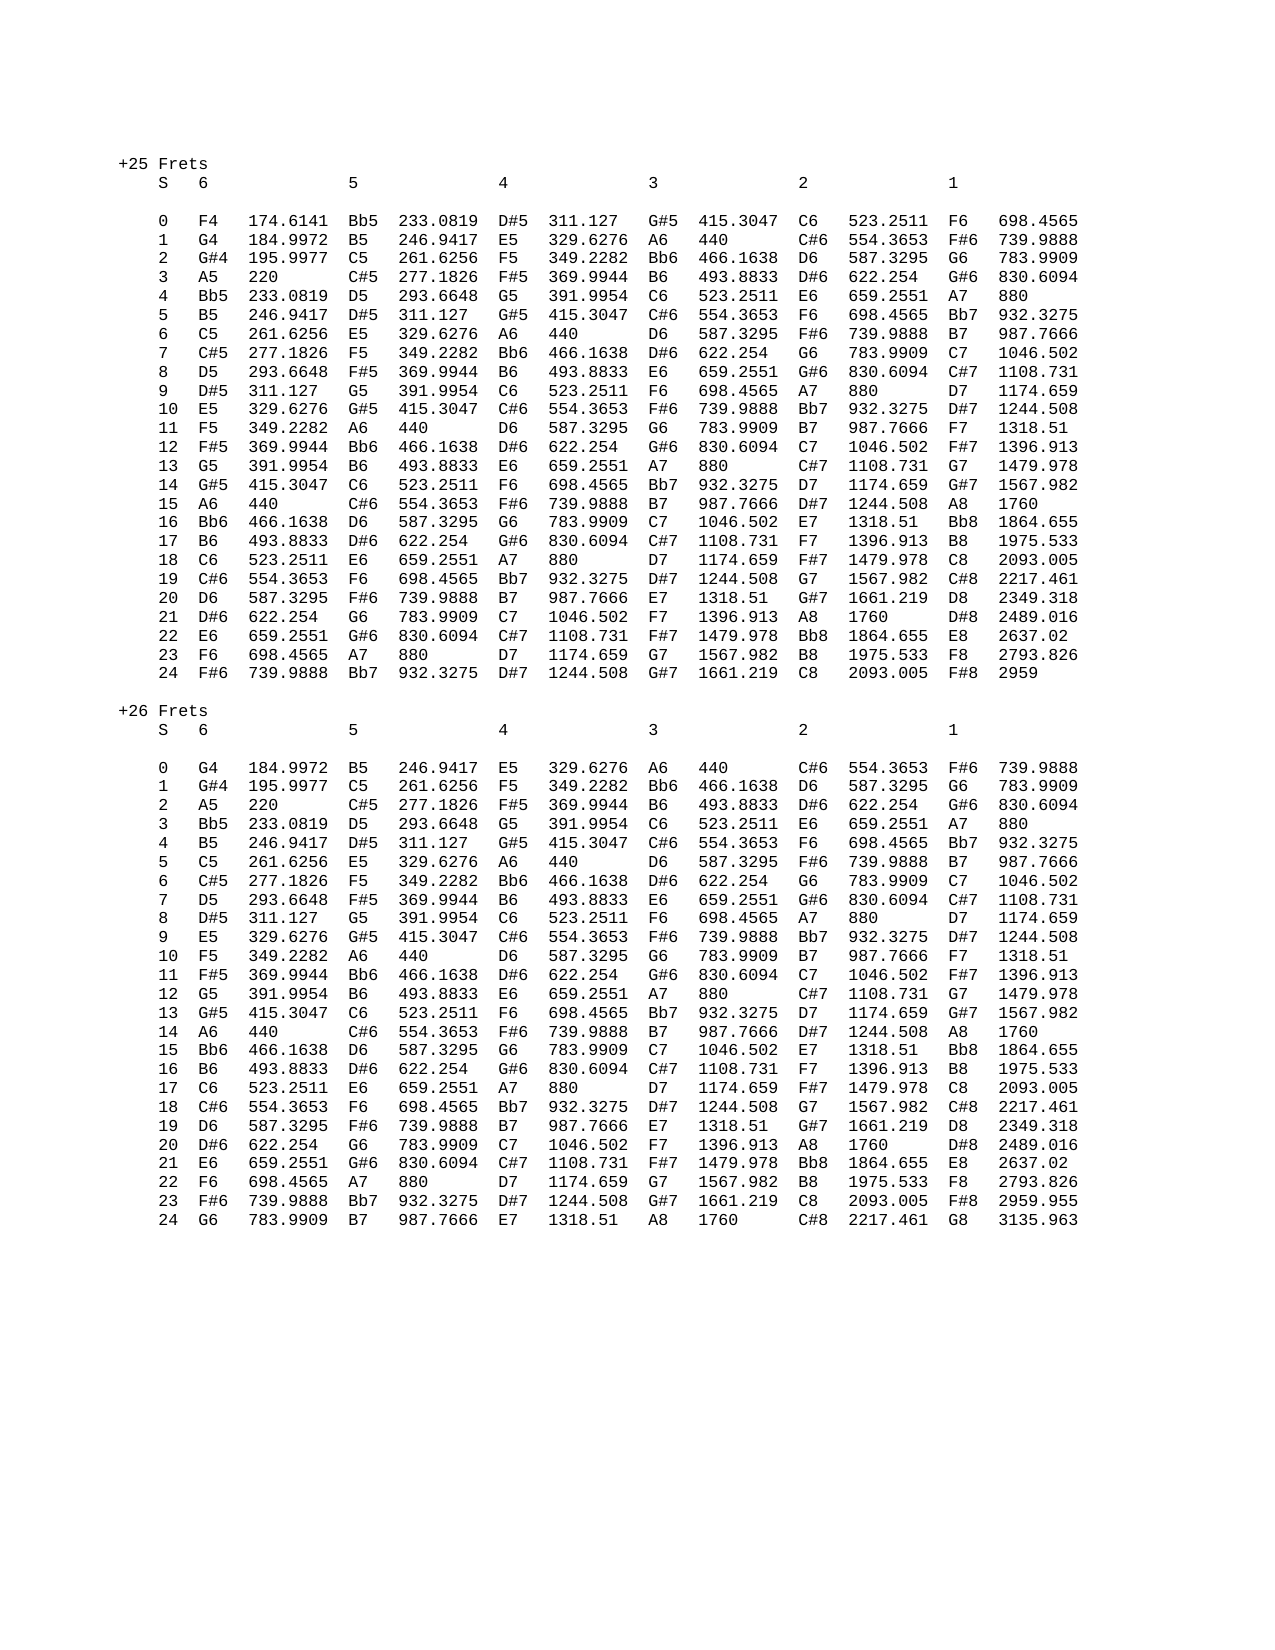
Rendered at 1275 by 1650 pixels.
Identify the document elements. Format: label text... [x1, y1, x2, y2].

text 18 C6 523.2511 E6 659.2551 A7 880 D7 1174.659 F#7 1479.978 C8 2093.005 [118, 552, 1157, 571]
text S 6 5 4 3 2 1 [118, 175, 1157, 193]
text 15 Bb6 466.1638 D6 587.3295 G6 783.9909 C7 1046.502 E7 1318.51 Bb8 1864.655 [118, 1042, 1157, 1061]
text 17 B6 493.8833 D#6 622.254 G#6 830.6094 C#7 1108.731 F7 1396.913 B8 1975.533 [118, 533, 1157, 552]
text 13 G5 391.9954 B6 493.8833 E6 659.2551 A7 880 C#7 1108.731 G7 1479.978 [118, 457, 1157, 476]
text 4 Bb5 233.0819 D5 293.6648 G5 391.9954 C6 523.2511 E6 659.2551 A7 880 [118, 288, 1157, 307]
text 10 F5 349.2282 A6 440 D6 587.3295 G6 783.9909 B7 987.7666 F7 1318.51 [118, 948, 1157, 967]
text 0 F4 174.6141 Bb5 233.0819 D#5 311.127 G#5 415.3047 C6 523.2511 F6 698.4565 [118, 212, 1157, 231]
text 20 D#6 622.254 G6 783.9909 C7 1046.502 F7 1396.913 A8 1760 D#8 2489.016 [118, 1136, 1157, 1155]
text 18 C#6 554.3653 F6 698.4565 Bb7 932.3275 D#7 1244.508 G7 1567.982 C#8 2217.461 [118, 1098, 1157, 1117]
text +25 Frets [118, 156, 1157, 175]
text 4 B5 246.9417 D#5 311.127 G#5 415.3047 C#6 554.3653 F6 698.4565 Bb7 932.3275 [118, 834, 1157, 853]
text 2 A5 220 C#5 277.1826 F#5 369.9944 B6 493.8833 D#6 622.254 G#6 830.6094 [118, 797, 1157, 816]
text 10 E5 329.6276 G#5 415.3047 C#6 554.3653 F#6 739.9888 Bb7 932.3275 D#7 1244.508 [118, 401, 1157, 420]
text 5 B5 246.9417 D#5 311.127 G#5 415.3047 C#6 554.3653 F6 698.4565 Bb7 932.3275 [118, 307, 1157, 326]
text S 6 5 4 3 2 1 [118, 721, 1157, 740]
text 5 C5 261.6256 E5 329.6276 A6 440 D6 587.3295 F#6 739.9888 B7 987.7666 [118, 853, 1157, 872]
text 2 G#4 195.9977 C5 261.6256 F5 349.2282 Bb6 466.1638 D6 587.3295 G6 783.9909 [118, 250, 1157, 269]
text 21 E6 659.2551 G#6 830.6094 C#7 1108.731 F#7 1479.978 Bb8 1864.655 E8 2637.02 [118, 1155, 1157, 1174]
text 1 G#4 195.9977 C5 261.6256 F5 349.2282 Bb6 466.1638 D6 587.3295 G6 783.9909 [118, 778, 1157, 797]
text 11 F5 349.2282 A6 440 D6 587.3295 G6 783.9909 B7 987.7666 F7 1318.51 [118, 420, 1157, 439]
text 22 F6 698.4565 A7 880 D7 1174.659 G7 1567.982 B8 1975.533 F8 2793.826 [118, 1174, 1157, 1193]
text 14 A6 440 C#6 554.3653 F#6 739.9888 B7 987.7666 D#7 1244.508 A8 1760 [118, 1023, 1157, 1042]
text 6 C#5 277.1826 F5 349.2282 Bb6 466.1638 D#6 622.254 G6 783.9909 C7 1046.502 [118, 872, 1157, 891]
text 7 C#5 277.1826 F5 349.2282 Bb6 466.1638 D#6 622.254 G6 783.9909 C7 1046.502 [118, 344, 1157, 363]
text 6 C5 261.6256 E5 329.6276 A6 440 D6 587.3295 F#6 739.9888 B7 987.7666 [118, 326, 1157, 344]
text 12 G5 391.9954 B6 493.8833 E6 659.2551 A7 880 C#7 1108.731 G7 1479.978 [118, 985, 1157, 1004]
text 8 D5 293.6648 F#5 369.9944 B6 493.8833 E6 659.2551 G#6 830.6094 C#7 1108.731 [118, 363, 1157, 382]
text 19 D6 587.3295 F#6 739.9888 B7 987.7666 E7 1318.51 G#7 1661.219 D8 2349.318 [118, 1117, 1157, 1136]
text 21 D#6 622.254 G6 783.9909 C7 1046.502 F7 1396.913 A8 1760 D#8 2489.016 [118, 608, 1157, 627]
text 23 F#6 739.9888 Bb7 932.3275 D#7 1244.508 G#7 1661.219 C8 2093.005 F#8 2959.955 [118, 1193, 1157, 1212]
text 7 D5 293.6648 F#5 369.9944 B6 493.8833 E6 659.2551 G#6 830.6094 C#7 1108.731 [118, 891, 1157, 910]
text 14 G#5 415.3047 C6 523.2511 F6 698.4565 Bb7 932.3275 D7 1174.659 G#7 1567.982 [118, 476, 1157, 495]
text 3 Bb5 233.0819 D5 293.6648 G5 391.9954 C6 523.2511 E6 659.2551 A7 880 [118, 816, 1157, 834]
text 12 F#5 369.9944 Bb6 466.1638 D#6 622.254 G#6 830.6094 C7 1046.502 F#7 1396.913 [118, 439, 1157, 457]
text 15 A6 440 C#6 554.3653 F#6 739.9888 B7 987.7666 D#7 1244.508 A8 1760 [118, 495, 1157, 514]
text 13 G#5 415.3047 C6 523.2511 F6 698.4565 Bb7 932.3275 D7 1174.659 G#7 1567.982 [118, 1004, 1157, 1023]
text +26 Frets [118, 703, 1157, 721]
text 11 F#5 369.9944 Bb6 466.1638 D#6 622.254 G#6 830.6094 C7 1046.502 F#7 1396.913 [118, 967, 1157, 985]
text 16 B6 493.8833 D#6 622.254 G#6 830.6094 C#7 1108.731 F7 1396.913 B8 1975.533 [118, 1061, 1157, 1080]
text 17 C6 523.2511 E6 659.2551 A7 880 D7 1174.659 F#7 1479.978 C8 2093.005 [118, 1080, 1157, 1098]
text 23 F6 698.4565 A7 880 D7 1174.659 G7 1567.982 B8 1975.533 F8 2793.826 [118, 646, 1157, 665]
text 9 D#5 311.127 G5 391.9954 C6 523.2511 F6 698.4565 A7 880 D7 1174.659 [118, 382, 1157, 401]
text 20 D6 587.3295 F#6 739.9888 B7 987.7666 E7 1318.51 G#7 1661.219 D8 2349.318 [118, 589, 1157, 608]
text 16 Bb6 466.1638 D6 587.3295 G6 783.9909 C7 1046.502 E7 1318.51 Bb8 1864.655 [118, 514, 1157, 533]
text 3 A5 220 C#5 277.1826 F#5 369.9944 B6 493.8833 D#6 622.254 G#6 830.6094 [118, 269, 1157, 288]
text 9 E5 329.6276 G#5 415.3047 C#6 554.3653 F#6 739.9888 Bb7 932.3275 D#7 1244.508 [118, 929, 1157, 948]
text 24 F#6 739.9888 Bb7 932.3275 D#7 1244.508 G#7 1661.219 C8 2093.005 F#8 2959 [118, 665, 1157, 684]
text 19 C#6 554.3653 F6 698.4565 Bb7 932.3275 D#7 1244.508 G7 1567.982 C#8 2217.461 [118, 571, 1157, 589]
text 22 E6 659.2551 G#6 830.6094 C#7 1108.731 F#7 1479.978 Bb8 1864.655 E8 2637.02 [118, 627, 1157, 646]
text 8 D#5 311.127 G5 391.9954 C6 523.2511 F6 698.4565 A7 880 D7 1174.659 [118, 910, 1157, 929]
text 24 G6 783.9909 B7 987.7666 E7 1318.51 A8 1760 C#8 2217.461 G8 3135.963 [118, 1212, 1157, 1231]
text 0 G4 184.9972 B5 246.9417 E5 329.6276 A6 440 C#6 554.3653 F#6 739.9888 [118, 759, 1157, 778]
text 1 G4 184.9972 B5 246.9417 E5 329.6276 A6 440 C#6 554.3653 F#6 739.9888 [118, 231, 1157, 250]
